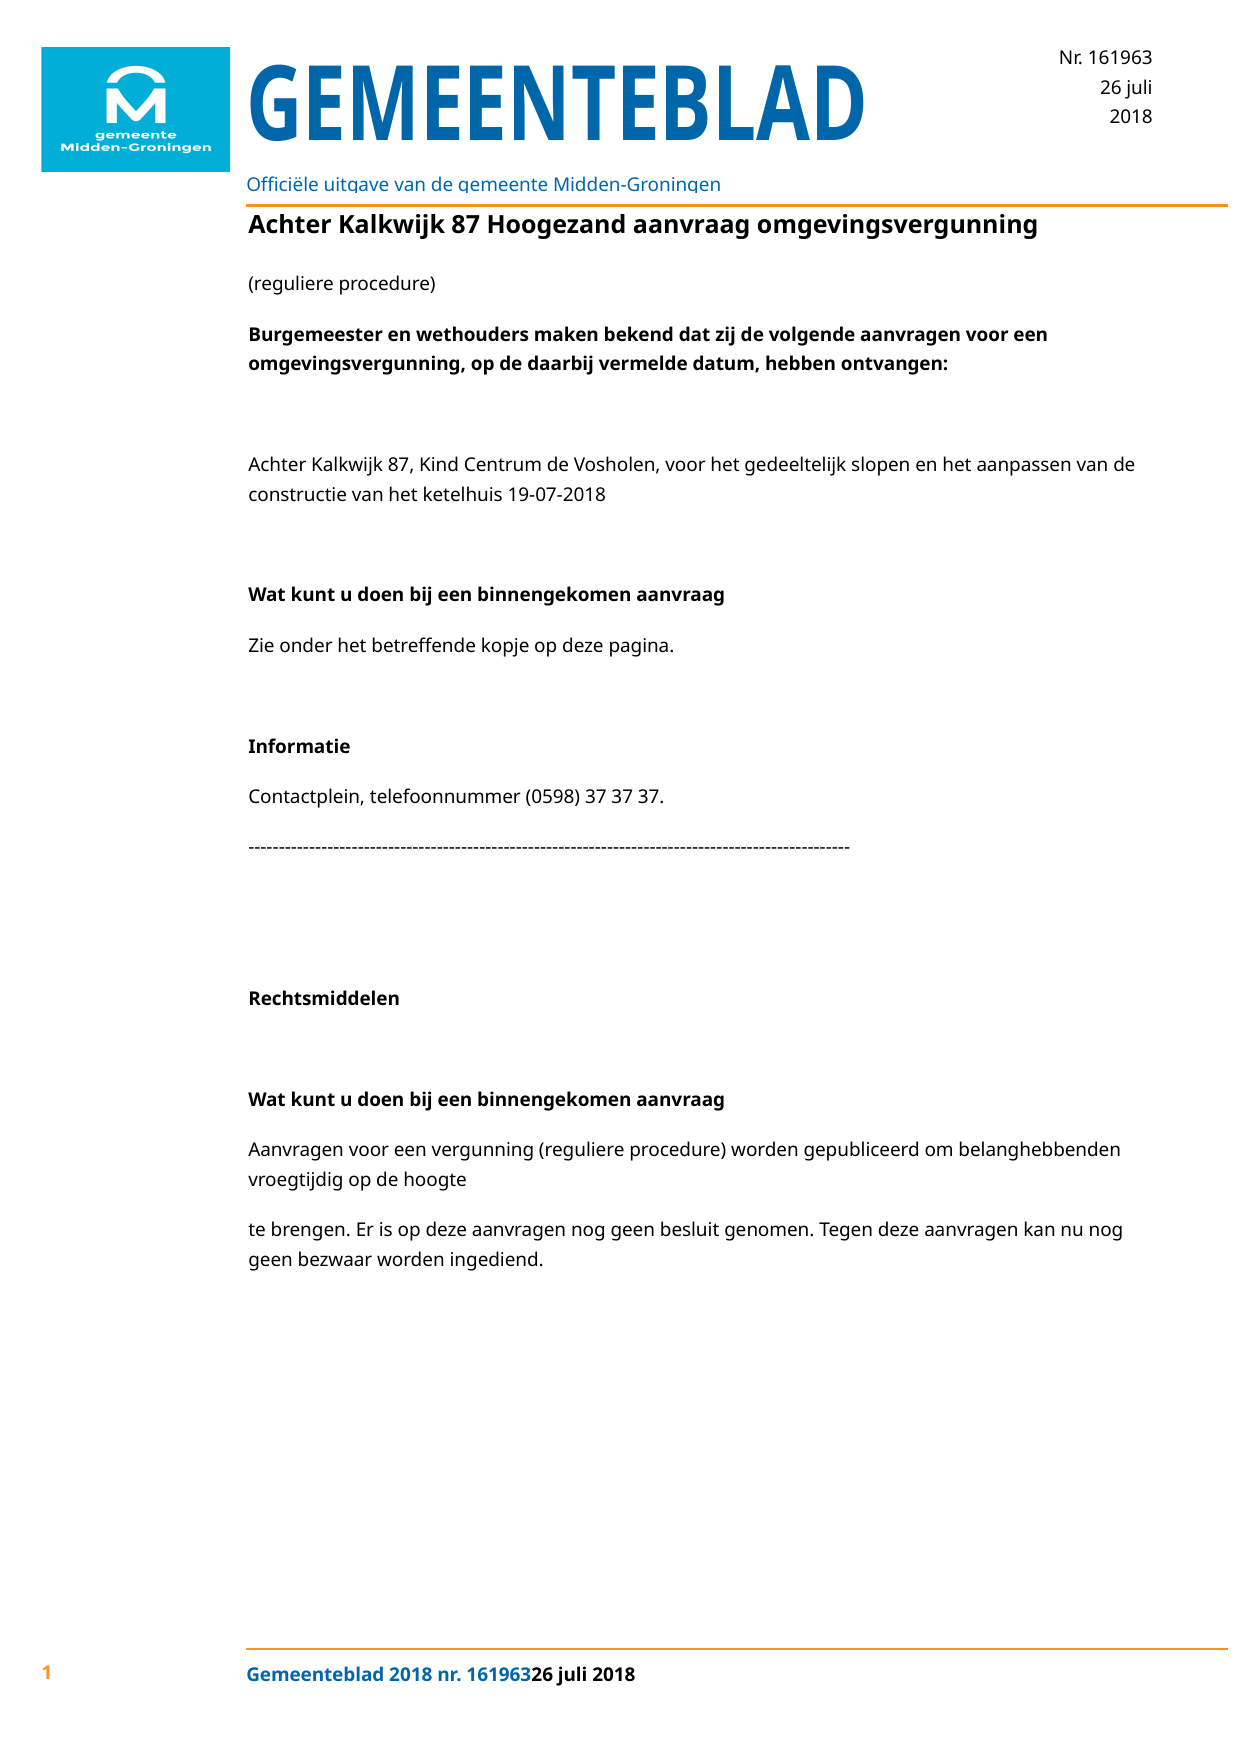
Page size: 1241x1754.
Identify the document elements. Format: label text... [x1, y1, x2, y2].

text Burgemeester en wethouders maken bekend dat zij de volgende aanvragen voor een omgevingsvergunning, op de daarbij vermelde datum, hebben ontvangen: [248, 321, 1152, 376]
text Informatie [248, 733, 1152, 758]
text Rechtsmiddelen [248, 985, 1152, 1011]
text Wat kunt u doen bij een binnengekomen aanvraag [248, 582, 1152, 607]
text Wat kunt u doen bij een binnengekomen aanvraag [248, 1086, 1152, 1111]
picture [107, 89, 165, 122]
picture [108, 66, 164, 82]
text Contactplein, telefoonnummer (0598) 37 37 37. [248, 783, 1152, 809]
text (reguliere procedure) [248, 270, 1152, 296]
text Achter Kalkwijk 87, Kind Centrum de Vosholen, voor het gedeeltelijk slopen en het aanpassen van de constructie van het ketelhuis 19-07-2018 [248, 451, 1152, 506]
picture [184, 146, 190, 153]
text --------------------------------------------------------------------------------------------------- [248, 834, 1152, 859]
text te brengen. Er is op deze aanvragen nog geen besluit genomen. Tegen deze aanvragen kan nu nog geen bezwaar worden ingediend. [248, 1216, 1152, 1271]
text Aanvragen voor een vergunning (reguliere procedure) worden gepubliceerd om belanghebbenden vroegtijdig op de hoogte [248, 1136, 1152, 1191]
text Zie onder het betreffende kopje op deze pagina. [248, 632, 1152, 658]
text Achter Kalkwijk 87 Hoogezand aanvraag omgevingsvergunning [248, 207, 1152, 241]
